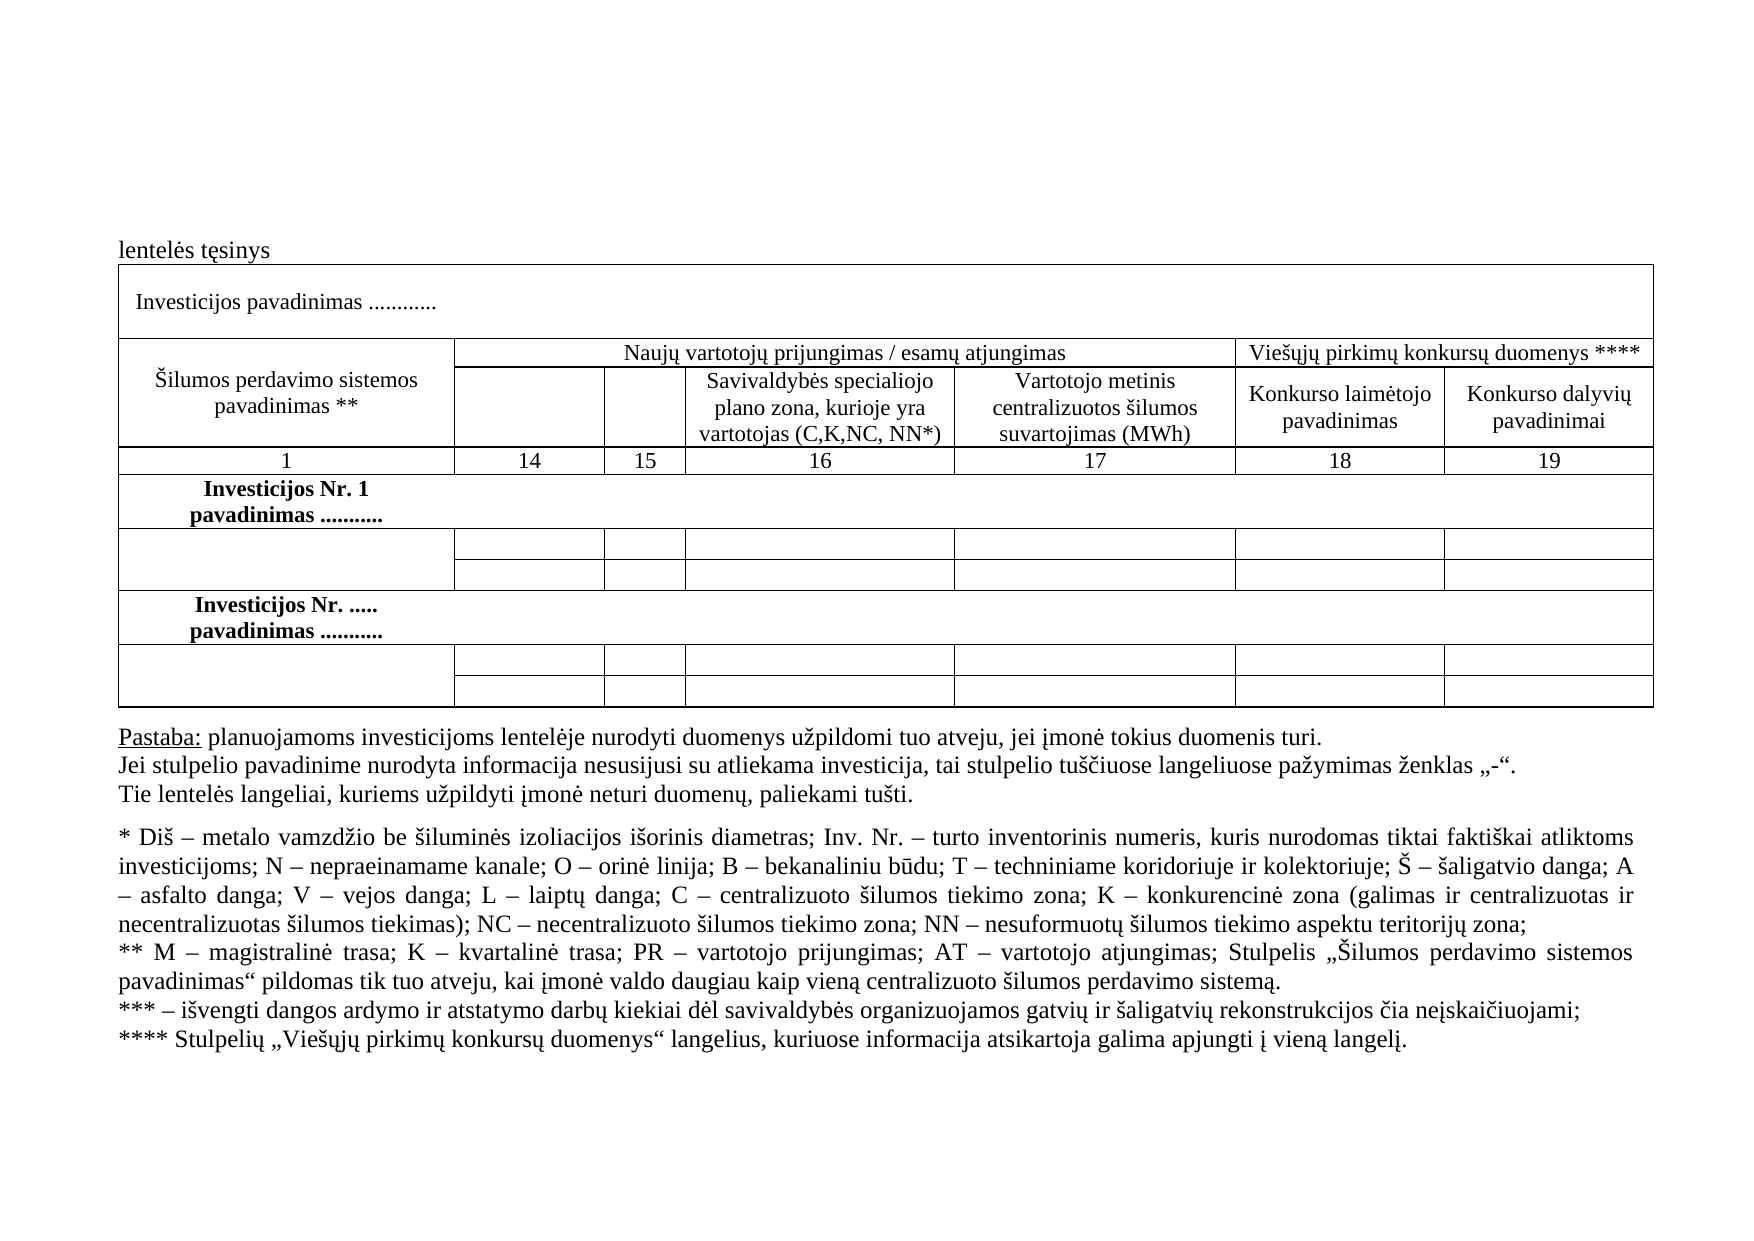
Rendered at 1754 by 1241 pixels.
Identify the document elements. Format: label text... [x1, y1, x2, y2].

table_cell [1236, 560, 1444, 590]
table_cell Savivaldybės specialiojo plano zona, kurioje yra vartotojas (C,K,NC, NN*) [686, 368, 954, 446]
text ** M – magistralinė trasa; K – kvartalinė trasa; PR – vartotojo prijungimas; AT – vartotojo atjungimas; Stulpelis „Šilumos perdavimo sistemos pavadinimas“ pildomas tik tuo atveju, kai įmonė valdo daugiau kaip vieną centralizuoto šilumos perdavimo sistemą. [118, 937, 1636, 995]
text *** – išvengti dangos ardymo ir atstatymo darbų kiekiai dėl savivaldybės organizuojamos gatvių ir šaligatvių rekonstrukcijos čia neįskaičiuojami; [118, 995, 1636, 1024]
table_cell [455, 529, 604, 559]
table_cell [455, 676, 604, 706]
table_cell [605, 529, 685, 559]
table_cell [604, 475, 686, 528]
table_cell [686, 560, 954, 590]
table_cell 17 [955, 448, 1235, 474]
table_cell 15 [605, 448, 685, 474]
table_cell Šilumos perdavimo sistemos pavadinimas ** [119, 339, 454, 446]
table_cell [119, 645, 454, 706]
table_header [1235, 265, 1653, 338]
table_cell [605, 560, 685, 590]
text lentelės tęsinys [118, 235, 1636, 264]
table_cell [605, 368, 685, 446]
table_cell Viešųjų pirkimų konkursų duomenys **** [1236, 339, 1653, 366]
table_cell 1 [119, 448, 454, 474]
table_cell [1236, 676, 1444, 706]
table_cell [1445, 529, 1653, 559]
table_cell [686, 591, 954, 644]
table_cell [1445, 560, 1653, 590]
table_cell [686, 676, 954, 706]
table_cell [454, 591, 604, 644]
table_cell [455, 368, 604, 446]
table_cell [455, 645, 604, 675]
table_cell Konkurso dalyvių pavadinimai [1445, 368, 1653, 446]
table_cell [455, 560, 604, 590]
table_cell [1445, 591, 1653, 644]
table_cell [955, 645, 1235, 675]
table_cell [1445, 645, 1653, 675]
text Tie lentelės langeliai, kuriems užpildyti įmonė neturi duomenų, paliekami tušti. [118, 779, 1636, 808]
table_cell [605, 676, 685, 706]
text Pastaba: planuojamoms investicijoms lentelėje nurodyti duomenys užpildomi tuo atveju, jei įmonė tokius duomenis turi. [118, 722, 1636, 751]
table_cell Vartotojo metinis centralizuotos šilumos suvartojimas (MWh) [955, 368, 1235, 446]
table_cell [686, 475, 954, 528]
text **** Stulpelių „Viešųjų pirkimų konkursų duomenys“ langelius, kuriuose informacija atsikartoja galima apjungti į vieną langelį. [118, 1024, 1636, 1052]
table_cell 16 [686, 448, 954, 474]
table_cell [1236, 645, 1444, 675]
table_cell [1236, 529, 1444, 559]
table_cell Investicijos Nr. ..... pavadinimas ........... [119, 591, 454, 644]
table_cell [454, 475, 604, 528]
text Jei stulpelio pavadinime nurodyta informacija nesusijusi su atliekama investicija, tai stulpelio tuščiuose langeliuose pažymimas ženklas „-“. [118, 751, 1636, 779]
table_cell [955, 676, 1235, 706]
table_cell [1445, 475, 1653, 528]
table_cell Naujų vartotojų prijungimas / esamų atjungimas [455, 339, 1235, 366]
table_cell [1235, 591, 1444, 644]
table_cell [119, 529, 454, 590]
table_cell [686, 529, 954, 559]
table_cell [604, 591, 686, 644]
text * Diš – metalo vamzdžio be šiluminės izoliacijos išorinis diametras; Inv. Nr. – turto inventorinis numeris, kuris nurodomas tiktai faktiškai atliktoms investicijoms; N – nepraeinamame kanale; O – orinė linija; B – bekanaliniu būdu; T – techniniame koridoriuje ir kolektoriuje; Š – šaligatvio danga; A – asfalto danga; V – vejos danga; L – laiptų danga; C – centralizuoto šilumos tiekimo zona; K – konkurencinė zona (galimas ir centralizuotas ir necentralizuotas šilumos tiekimas); NC – necentralizuoto šilumos tiekimo zona; NN – nesuformuotų šilumos tiekimo aspektu teritorijų zona; [118, 822, 1636, 937]
table_cell [1235, 475, 1444, 528]
table_cell [955, 529, 1235, 559]
table_cell 18 [1236, 448, 1444, 474]
table_cell [1445, 676, 1653, 706]
table_header Investicijos pavadinimas ............ [119, 265, 454, 338]
table_cell 14 [455, 448, 604, 474]
table_cell [955, 475, 1235, 528]
table_cell [605, 645, 685, 675]
table_cell [955, 560, 1235, 590]
table_cell Investicijos Nr. 1 pavadinimas ........... [119, 475, 454, 528]
table_cell 19 [1445, 448, 1653, 474]
table_cell [955, 591, 1235, 644]
table_cell Konkurso laimėtojo pavadinimas [1236, 368, 1444, 446]
table_header [454, 265, 1235, 338]
table_cell [686, 645, 954, 675]
